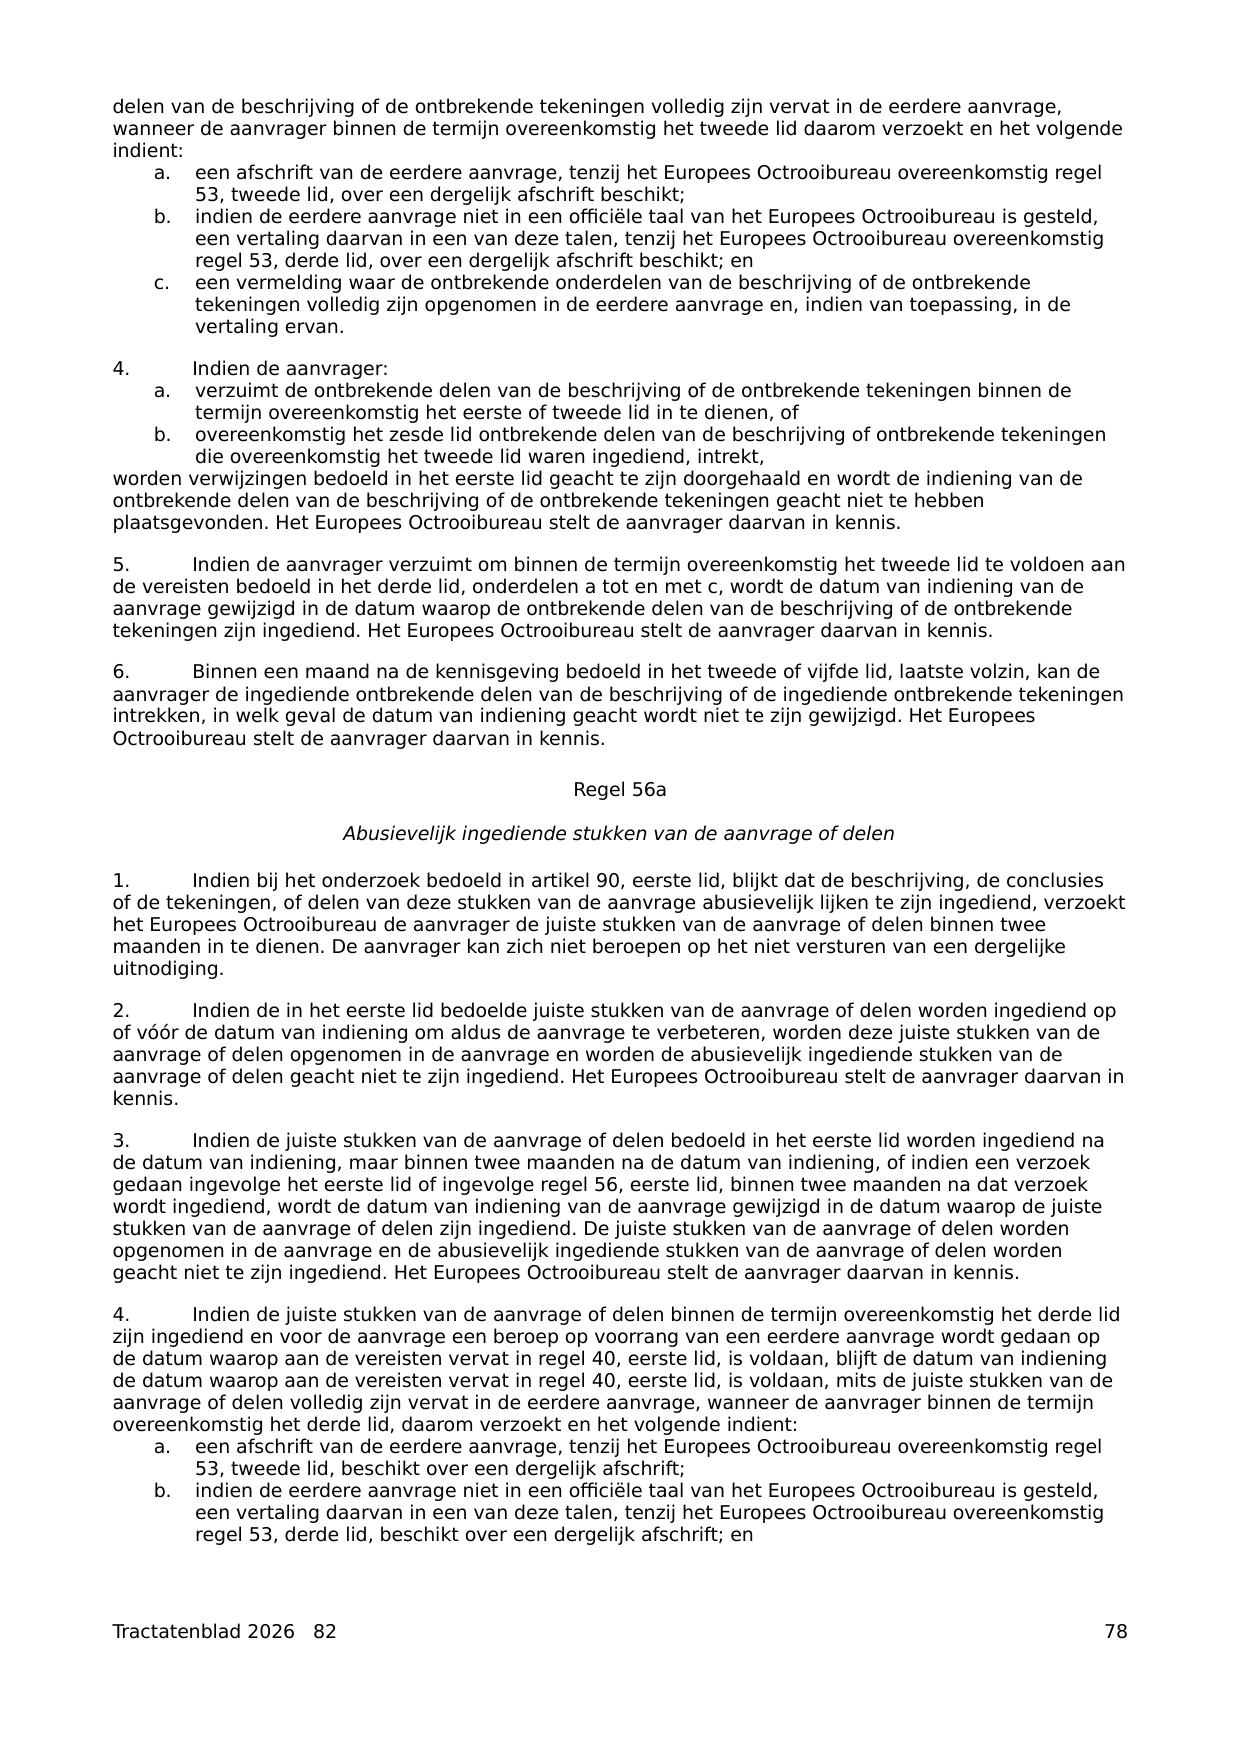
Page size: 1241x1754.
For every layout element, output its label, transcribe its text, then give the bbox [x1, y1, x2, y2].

text a. een afschrift van de eerdere aanvrage, tenzij het Europees Octrooibureau overeenkomstig regel 53, tweede lid, over een dergelijk afschrift beschikt; [153, 162, 1128, 206]
text b. indien de eerdere aanvrage niet in een officiële taal van het Europees Octrooibureau is gesteld, een vertaling daarvan in een van deze talen, tenzij het Europees Octrooibureau overeenkomstig regel 53, derde lid, beschikt over een dergelijk afschrift; en [153, 1480, 1128, 1546]
text a. een afschrift van de eerdere aanvrage, tenzij het Europees Octrooibureau overeenkomstig regel 53, tweede lid, beschikt over een dergelijk afschrift; [153, 1436, 1128, 1480]
text delen van de beschrijving of de ontbrekende tekeningen volledig zijn vervat in de eerdere aanvrage, wanneer de aanvrager binnen de termijn overeenkomstig het tweede lid daarom verzoekt en het volgende indient: [112, 96, 1128, 162]
text 1. Indien bij het onderzoek bedoeld in artikel 90, eerste lid, blijkt dat de beschrijving, de conclusies of de tekeningen, of delen van deze stukken van de aanvrage abusievelijk lijken te zijn ingediend, verzoekt het Europees Octrooibureau de aanvrager de juiste stukken van de aanvrage of delen binnen twee maanden in te dienen. De aanvrager kan zich niet beroepen op het niet versturen van een dergelijke uitnodiging. [112, 870, 1128, 980]
text c. een vermelding waar de ontbrekende onderdelen van de beschrijving of de ontbrekende tekeningen volledig zijn opgenomen in de eerdere aanvrage en, indien van toepassing, in de vertaling ervan. [153, 272, 1128, 338]
text a. verzuimt de ontbrekende delen van de beschrijving of de ontbrekende tekeningen binnen de termijn overeenkomstig het eerste of tweede lid in te dienen, of [153, 380, 1128, 424]
text 6. Binnen een maand na de kennisgeving bedoeld in het tweede of vijfde lid, laatste volzin, kan de aanvrager de ingediende ontbrekende delen van de beschrijving of de ingediende ontbrekende tekeningen intrekken, in welk geval de datum van indiening geacht wordt niet te zijn gewijzigd. Het Europees Octrooibureau stelt de aanvrager daarvan in kennis. [112, 661, 1128, 749]
text worden verwijzingen bedoeld in het eerste lid geacht te zijn doorgehaald en wordt de indiening van de ontbrekende delen van de beschrijving of de ontbrekende tekeningen geacht niet te hebben plaatsgevonden. Het Europees Octrooibureau stelt de aanvrager daarvan in kennis. [112, 468, 1128, 533]
text 3. Indien de juiste stukken van de aanvrage of delen bedoeld in het eerste lid worden ingediend na de datum van indiening, maar binnen twee maanden na de datum van indiening, of indien een verzoek gedaan ingevolge het eerste lid of ingevolge regel 56, eerste lid, binnen twee maanden na dat verzoek wordt ingediend, wordt de datum van indiening van de aanvrage gewijzigd in de datum waarop de juiste stukken van de aanvrage of delen zijn ingediend. De juiste stukken van de aanvrage of delen worden opgenomen in de aanvrage en de abusievelijk ingediende stukken van de aanvrage of delen worden geacht niet te zijn ingediend. Het Europees Octrooibureau stelt de aanvrager daarvan in kennis. [112, 1130, 1128, 1284]
text b. indien de eerdere aanvrage niet in een officiële taal van het Europees Octrooibureau is gesteld, een vertaling daarvan in een van deze talen, tenzij het Europees Octrooibureau overeenkomstig regel 53, derde lid, over een dergelijk afschrift beschikt; en [153, 206, 1128, 272]
text 4. Indien de juiste stukken van de aanvrage of delen binnen de termijn overeenkomstig het derde lid zijn ingediend en voor de aanvrage een beroep op voorrang van een eerdere aanvrage wordt gedaan op de datum waarop aan de vereisten vervat in regel 40, eerste lid, is voldaan, blijft de datum van indiening de datum waarop aan de vereisten vervat in regel 40, eerste lid, is voldaan, mits de juiste stukken van de aanvrage of delen volledig zijn vervat in de eerdere aanvrage, wanneer de aanvrager binnen de termijn overeenkomstig het derde lid, daarom verzoekt en het volgende indient: [112, 1304, 1128, 1436]
text 4. Indien de aanvrager: [112, 358, 1128, 380]
subtitle Regel 56a Abusievelijk ingediende stukken van de aanvrage of delen [112, 779, 1128, 845]
text 5. Indien de aanvrager verzuimt om binnen de termijn overeenkomstig het tweede lid te voldoen aan de vereisten bedoeld in het derde lid, onderdelen a tot en met c, wordt de datum van indiening van de aanvrage gewijzigd in de datum waarop de ontbrekende delen van de beschrijving of de ontbrekende tekeningen zijn ingediend. Het Europees Octrooibureau stelt de aanvrager daarvan in kennis. [112, 553, 1128, 641]
text 2. Indien de in het eerste lid bedoelde juiste stukken van de aanvrage of delen worden ingediend op of vóór de datum van indiening om aldus de aanvrage te verbeteren, worden deze juiste stukken van de aanvrage of delen opgenomen in de aanvrage en worden de abusievelijk ingediende stukken van de aanvrage of delen geacht niet te zijn ingediend. Het Europees Octrooibureau stelt de aanvrager daarvan in kennis. [112, 1000, 1128, 1110]
text b. overeenkomstig het zesde lid ontbrekende delen van de beschrijving of ontbrekende tekeningen die overeenkomstig het tweede lid waren ingediend, intrekt, [153, 424, 1128, 468]
